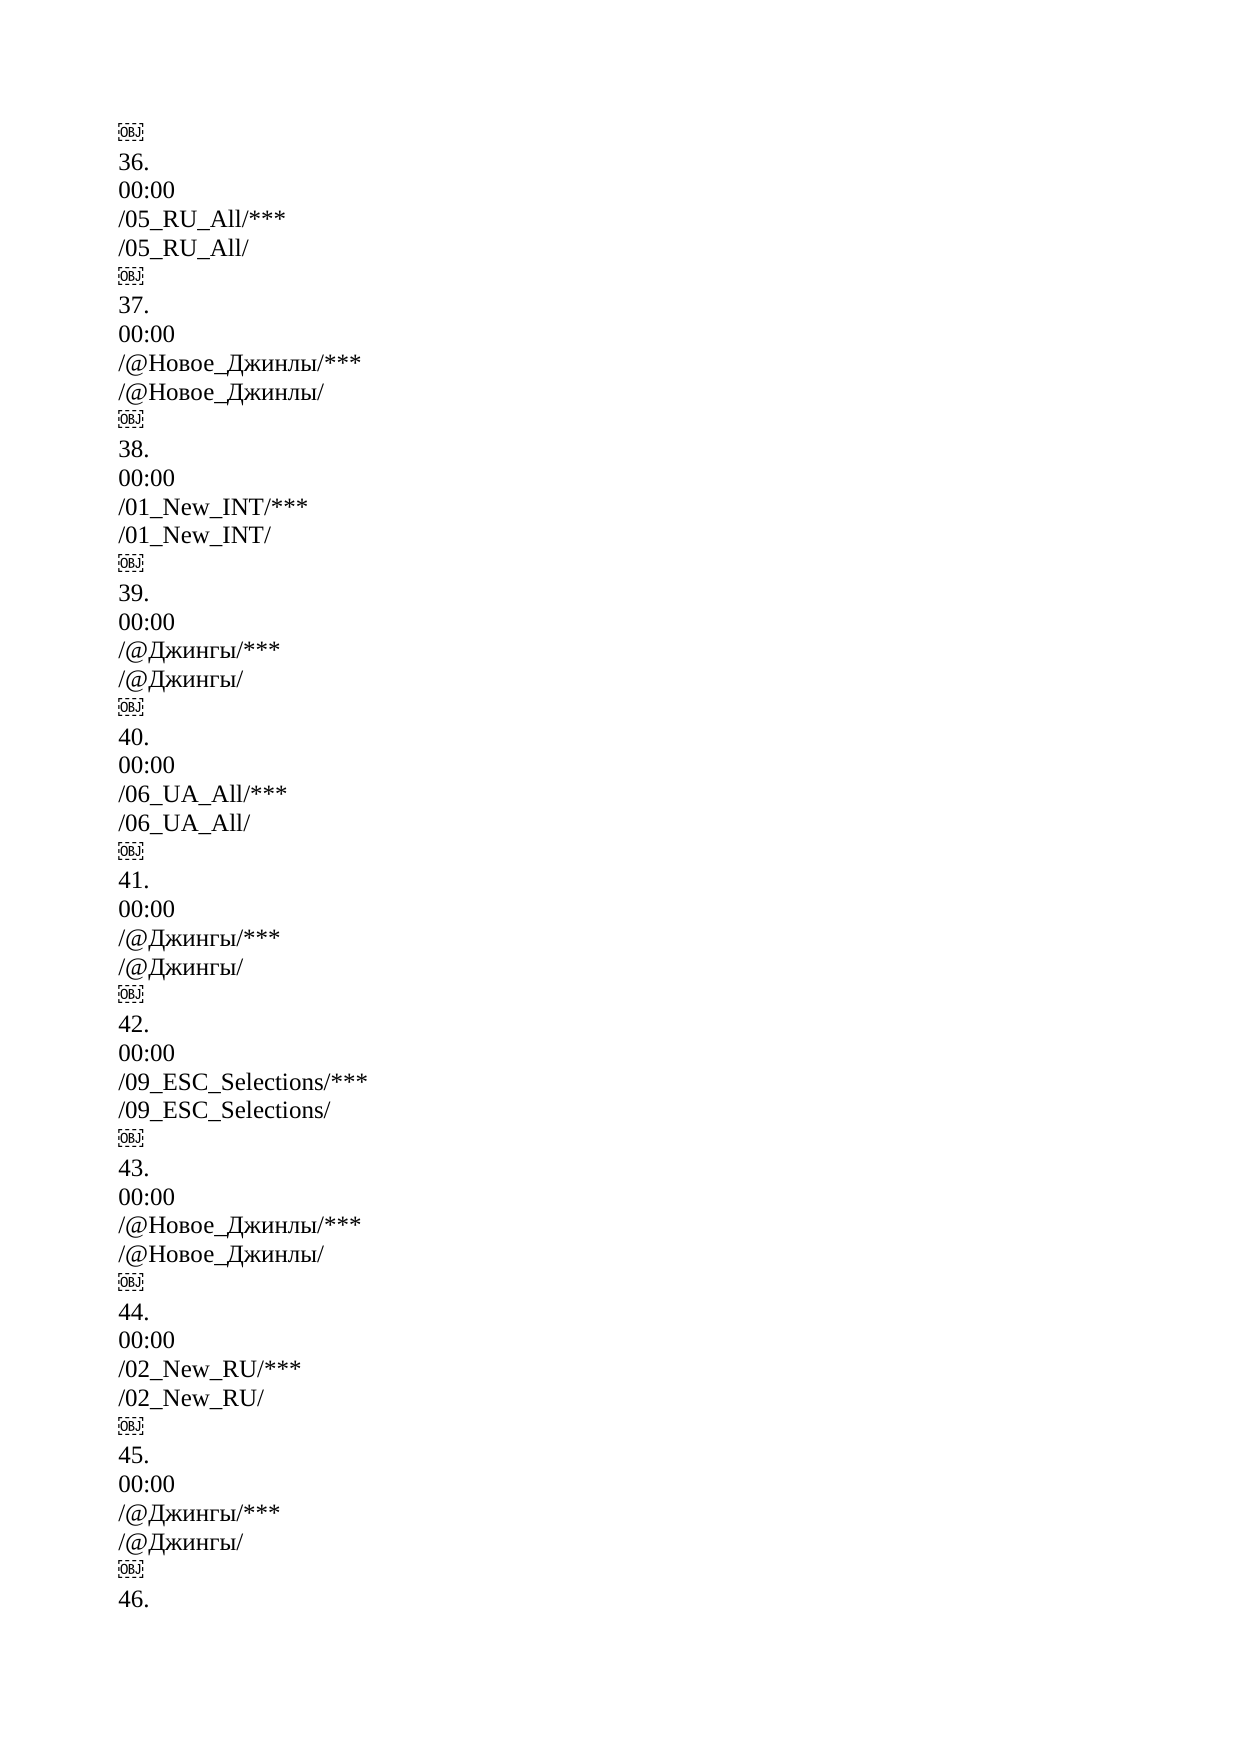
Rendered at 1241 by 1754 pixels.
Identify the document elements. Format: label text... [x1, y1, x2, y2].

text /01_New_INT/ [118, 521, 1122, 549]
text /@Джингы/ [118, 1527, 1122, 1556]
text 37. [118, 291, 1122, 319]
text 00:00 [118, 1326, 1122, 1354]
text 44. [118, 1297, 1122, 1326]
text 00:00 [118, 1038, 1122, 1067]
text /@Новое_Джинлы/ [118, 1239, 1122, 1268]
text 43. [118, 1153, 1122, 1182]
text /02_New_RU/*** [118, 1354, 1122, 1383]
text /06_UA_All/ [118, 808, 1122, 837]
text /@Джингы/*** [118, 923, 1122, 952]
text ￼ [118, 693, 1122, 722]
text /09_ESC_Selections/*** [118, 1067, 1122, 1096]
text /@Джингы/ [118, 952, 1122, 981]
text /@Новое_Джинлы/*** [118, 1211, 1122, 1239]
text 00:00 [118, 894, 1122, 923]
text 36. [118, 147, 1122, 176]
text 00:00 [118, 319, 1122, 348]
text /02_New_RU/ [118, 1383, 1122, 1412]
text 00:00 [118, 607, 1122, 636]
text /06_UA_All/*** [118, 779, 1122, 808]
text ￼ [118, 549, 1122, 578]
text /@Джингы/*** [118, 1498, 1122, 1527]
text 41. [118, 866, 1122, 894]
text /05_RU_All/ [118, 233, 1122, 262]
text 46. [118, 1584, 1122, 1613]
text 42. [118, 1009, 1122, 1038]
text ￼ [118, 981, 1122, 1009]
text 00:00 [118, 463, 1122, 492]
text 39. [118, 578, 1122, 607]
text 00:00 [118, 1182, 1122, 1211]
text 45. [118, 1441, 1122, 1469]
text ￼ [118, 1268, 1122, 1297]
text 38. [118, 434, 1122, 463]
text /@Джингы/ [118, 664, 1122, 693]
text ￼ [118, 406, 1122, 434]
text 00:00 [118, 1469, 1122, 1498]
text ￼ [118, 1556, 1122, 1584]
text 00:00 [118, 176, 1122, 204]
text /05_RU_All/*** [118, 204, 1122, 233]
text ￼ [118, 262, 1122, 291]
text /@Джингы/*** [118, 636, 1122, 664]
text /@Новое_Джинлы/ [118, 377, 1122, 406]
text ￼ [118, 1412, 1122, 1441]
text /09_ESC_Selections/ [118, 1096, 1122, 1124]
text ￼ [118, 118, 1122, 147]
text 40. [118, 722, 1122, 751]
text 00:00 [118, 751, 1122, 779]
text /@Новое_Джинлы/*** [118, 348, 1122, 377]
text ￼ [118, 1124, 1122, 1153]
text ￼ [118, 837, 1122, 866]
text /01_New_INT/*** [118, 492, 1122, 521]
